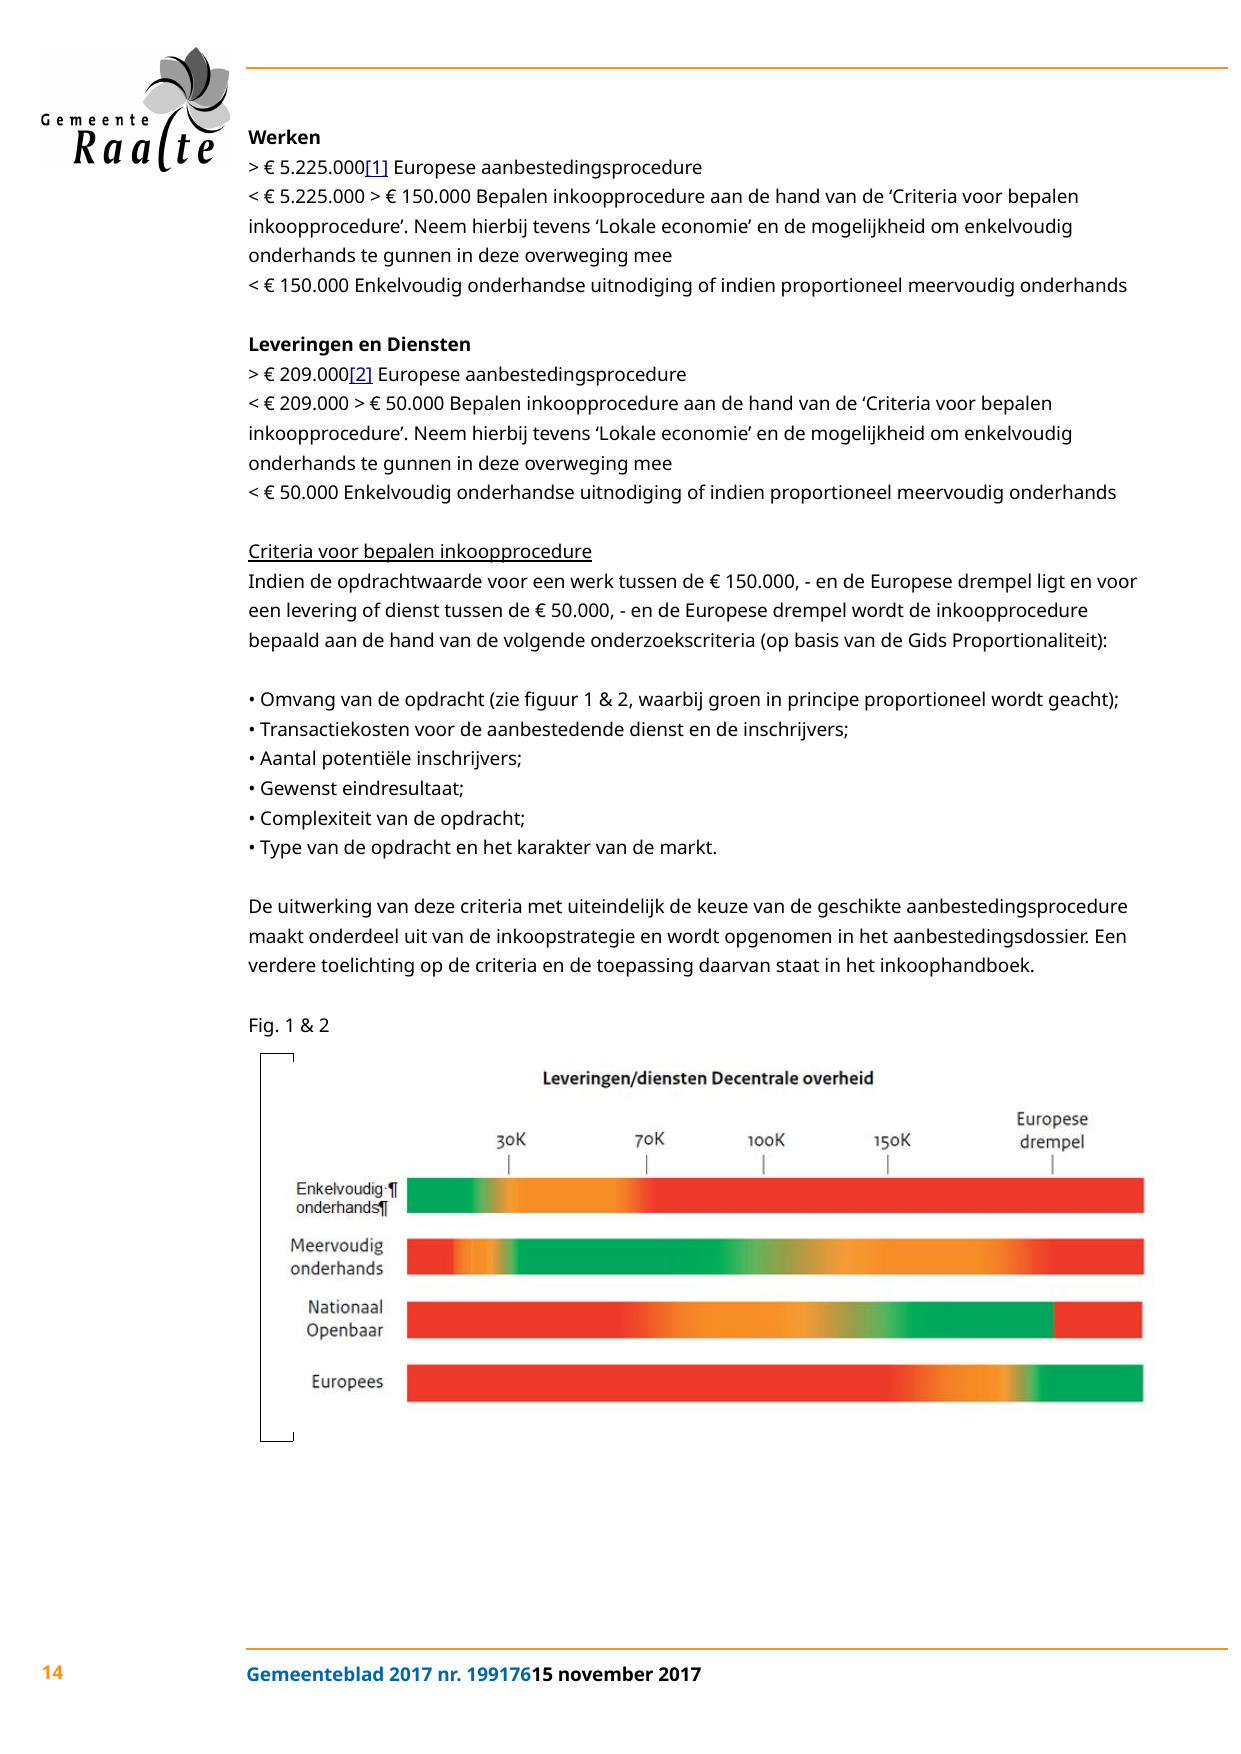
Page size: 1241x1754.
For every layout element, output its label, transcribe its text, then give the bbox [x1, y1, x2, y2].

table_header Werken > € 5.225.000[1] Europese aanbestedingsprocedure < € 5.225.000 > € 150.000 Bepalen inkoopprocedure aan de hand van de ‘Criteria voor bepalen inkoopprocedure’. Neem hierbij tevens ‘Lokale economie’ en de mogelijkheid om enkelvoudig onderhands te gunnen in deze overweging mee < € 150.000 Enkelvoudig onderhandse uitnodiging of indien proportioneel meervoudig onderhands Leveringen en Diensten > € 209.000[2] Europese aanbestedingsprocedure < € 209.000 > € 50.000 Bepalen inkoopprocedure aan de hand van de ‘Criteria voor bepalen inkoopprocedure’. Neem hierbij tevens ‘Lokale economie’ en de mogelijkheid om enkelvoudig onderhands te gunnen in deze overweging mee < € 50.000 Enkelvoudig onderhandse uitnodiging of indien proportioneel meervoudig onderhands Criteria voor bepalen inkoopprocedure Indien de opdrachtwaarde voor een werk tussen de € 150.000, - en de Europese drempel ligt en voor een levering of dienst tussen de € 50.000, - en de Europese drempel wordt de inkoopprocedure bepaald aan de hand van de volgende onderzoekscriteria (op basis van de Gids Proportionaliteit): • Omvang van de opdracht (zie figuur 1 & 2, waarbij groen in principe proportioneel wordt geacht); • Transactiekosten voor de aanbestedende dienst en de inschrijvers; • Aantal potentiële inschrijvers; • Gewenst eindresultaat; • Complexiteit van de opdracht; • Type van de opdracht en het karakter van de markt. De uitwerking van deze criteria met uiteindelijk de keuze van de geschikte aanbestedingsprocedure maakt onderdeel uit van de inkoopstrategie en wordt opgenomen in het aanbestedingsdossier. Een verdere toelichting op de criteria en de toepassing daarvan staat in het inkoophandboek. Fig. 1 & 2 [248, 95, 1152, 1458]
picture [268, 1062, 1173, 1432]
picture [41, 47, 231, 172]
